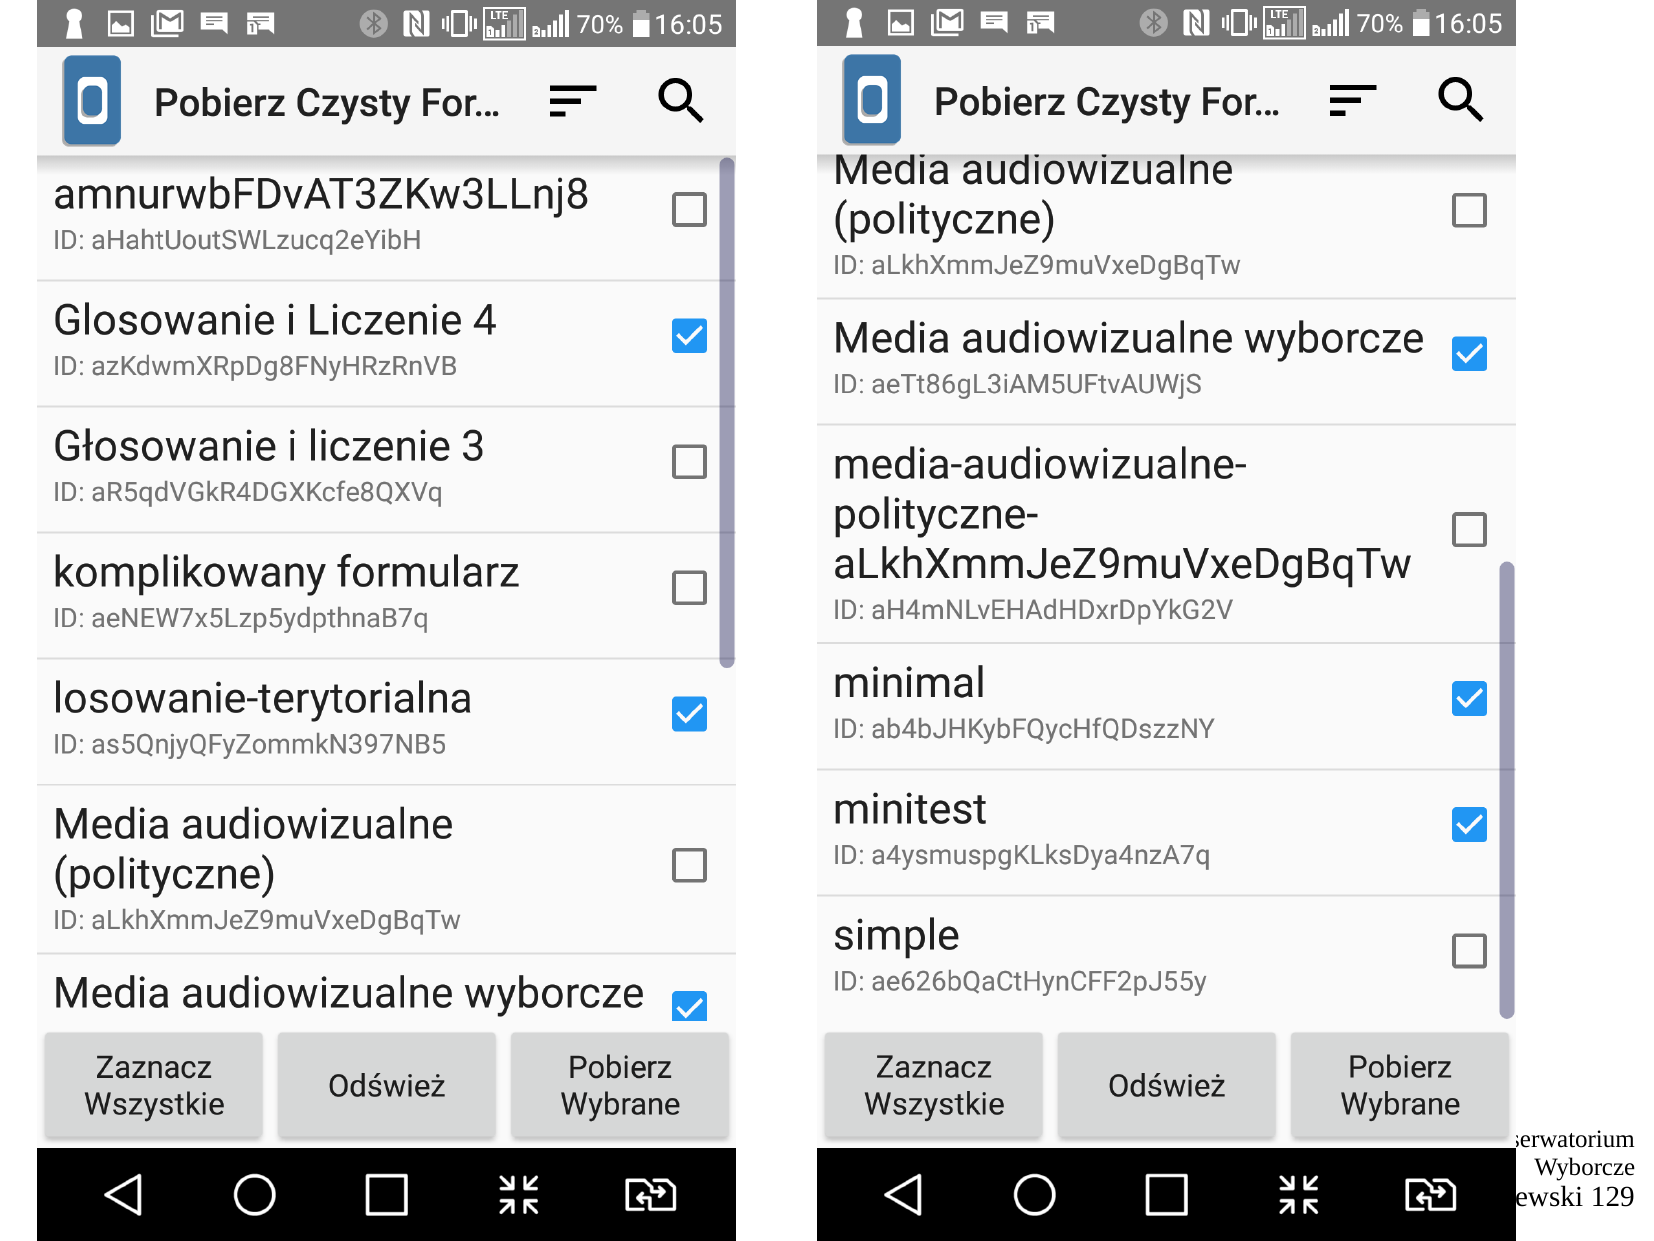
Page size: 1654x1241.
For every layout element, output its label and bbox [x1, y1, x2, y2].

picture [37, 0, 736, 1241]
picture [817, 0, 1516, 1241]
